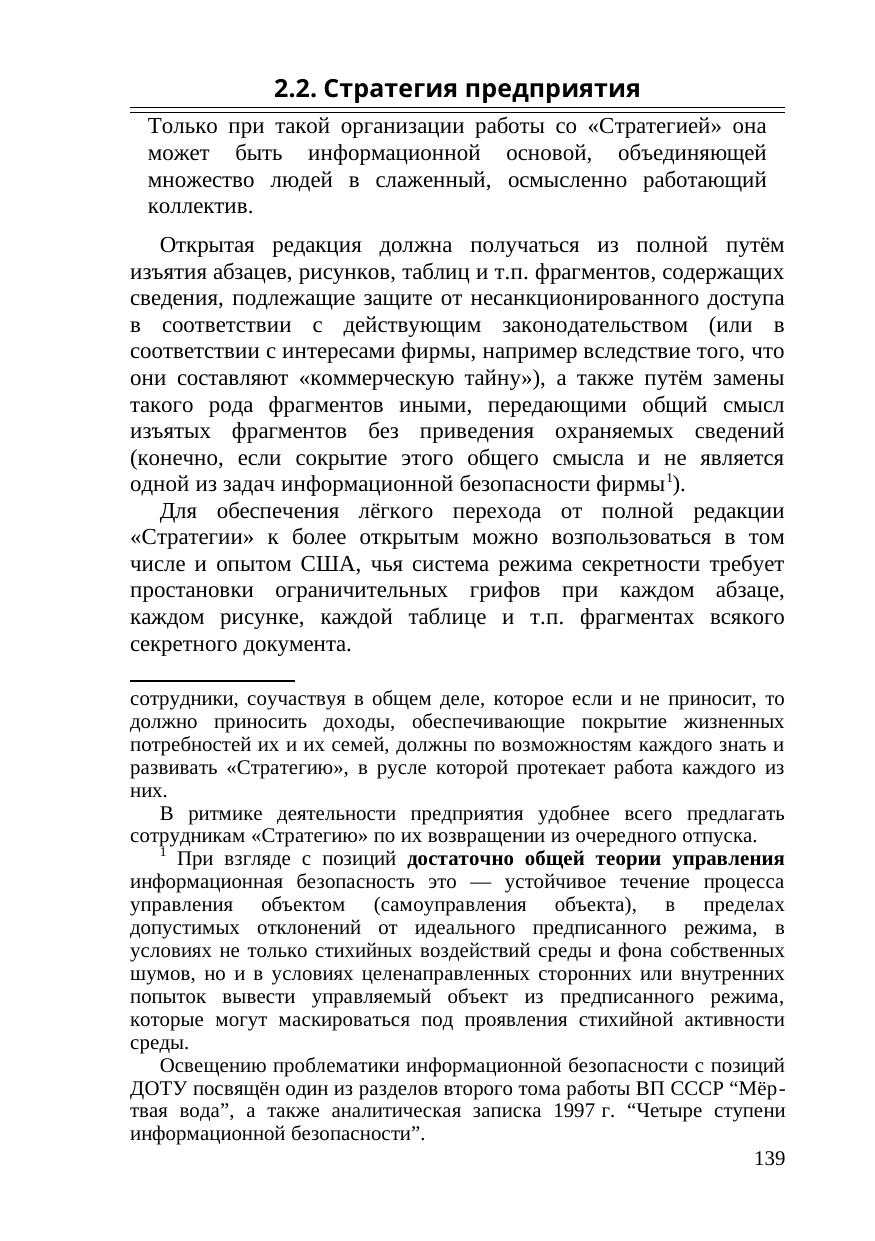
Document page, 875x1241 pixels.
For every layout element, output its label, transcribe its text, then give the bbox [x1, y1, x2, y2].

text Только при такой организации работы со «Стратегией» она может быть информационной основой, объединяющей множество людей в слаженный, осмысленно работающий коллектив. [148, 113, 768, 218]
list сотрудники, соучаствуя в общем деле, которое если и не приносит, то должно приносить доходы, обеспечивающие покрытие жизненных потребностей их и их семей, должны по возможностям каждого знать и развивать «Стратегию», в русле которой протекает работа каждого из них. [130, 687, 785, 802]
text Для обеспечения лёгкого перехода от полной редакции «Стратегии» к более открытым можно возпользоваться в том числе и опытом США, чья система режима секретности требует простановки ограничительных грифов при каждом абзаце, каждом рисунке, каждой таблице и т.п. фрагментах всякого секретного документа. [130, 497, 785, 656]
list В ритмике деятельности предприятия удобнее всего предлагать сотрудникам «Стратегию» по их возвращении из очередного отпуска. [130, 802, 785, 847]
text Освещению проблематики информационной безопасности с позиций ДОТУ посвящён один из разделов второго тома работы ВП СССР “Мёр­т­вая вода”, а также аналитическая записка 1997 г. “Четыре ступени информационной безопасности”. [130, 1054, 785, 1145]
text Открытая редакция должна получаться из полной путём изъятия абзацев, рисунков, таблиц и т.п. фрагментов, содержащих сведения, подлежащие защите от несанкционированного доступа в соответствии с действующим законодательством (или в соответствии с интересами фирмы, например вследствие того, что они составляют «коммерческую тайну»), а также путём замены такого рода фрагментов иными, передающими общий смысл изъятых фрагментов без приведения охраняемых сведений (конечно, если сокрытие этого общего смысла и не является одной из задач информационной безопасности фирмы). [130, 231, 785, 497]
text При взгляде с позиций достаточно общей теории управления информационная безопасность это — устойчивое течение процесса управления объектом (самоуправления объекта), в пределах допустимых отклонений от идеального предписанного режима, в условиях не только стихийных воздействий среды и фона собственных шумов, но и в условиях целенаправленных сторонних или внутренних попыток вывести управляемый объект из предписанного режима, которые могут маскироваться под проявления стихийной активности среды. [130, 847, 785, 1054]
